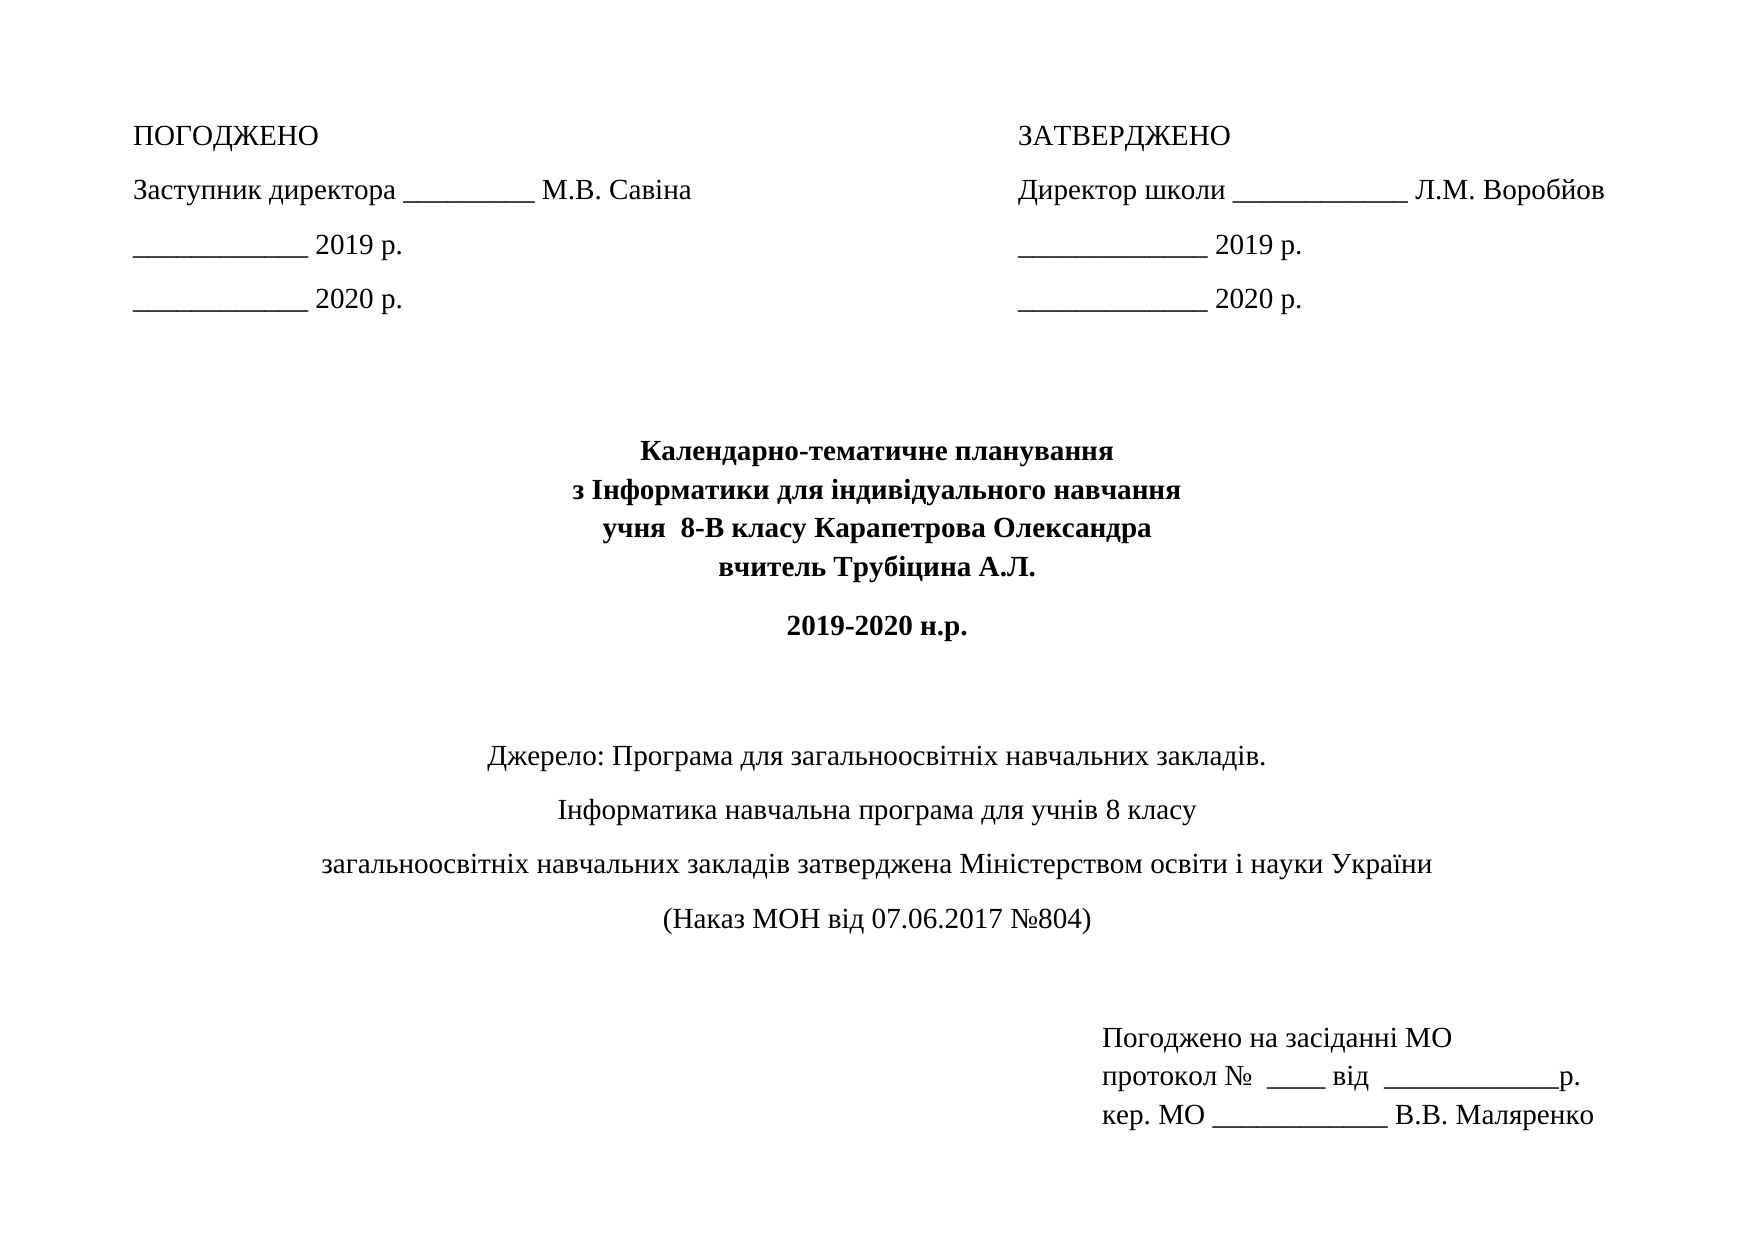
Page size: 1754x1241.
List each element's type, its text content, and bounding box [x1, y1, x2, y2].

text Джерело: Програма для загальноосвітніх навчальних закладів. [59, 738, 1695, 771]
text ____________ 2020 р. _____________ 2020 р. [59, 281, 1695, 315]
text ПОГОДЖЕНО ЗАТВЕРДЖЕНО [59, 118, 1695, 152]
text Погоджено на засіданні МО протокол № ____ від ____________р. кер. МО ____________ В.В. Маляренко [59, 1020, 1695, 1130]
text учня 8-В класу Карапетрова Олександра вчитель Трубіцина А.Л. [59, 511, 1695, 583]
text 2019-2020 н.р. [59, 608, 1695, 713]
text ____________ 2019 р. _____________ 2019 р. [59, 227, 1695, 260]
text Заступник директора _________ М.В. Савіна Директор школи ____________ Л.М. Воробйов [59, 172, 1695, 206]
text загальноосвітніх навчальних закладів затверджена Міністерством освіти і науки України [59, 847, 1695, 880]
text (Наказ МОН від 07.06.2017 №804) [59, 901, 1695, 934]
text Календарно-тематичне планування з Інформатики для індивідуального навчання [59, 433, 1695, 506]
text Інформатика навчальна програма для учнів 8 класу [59, 792, 1695, 826]
